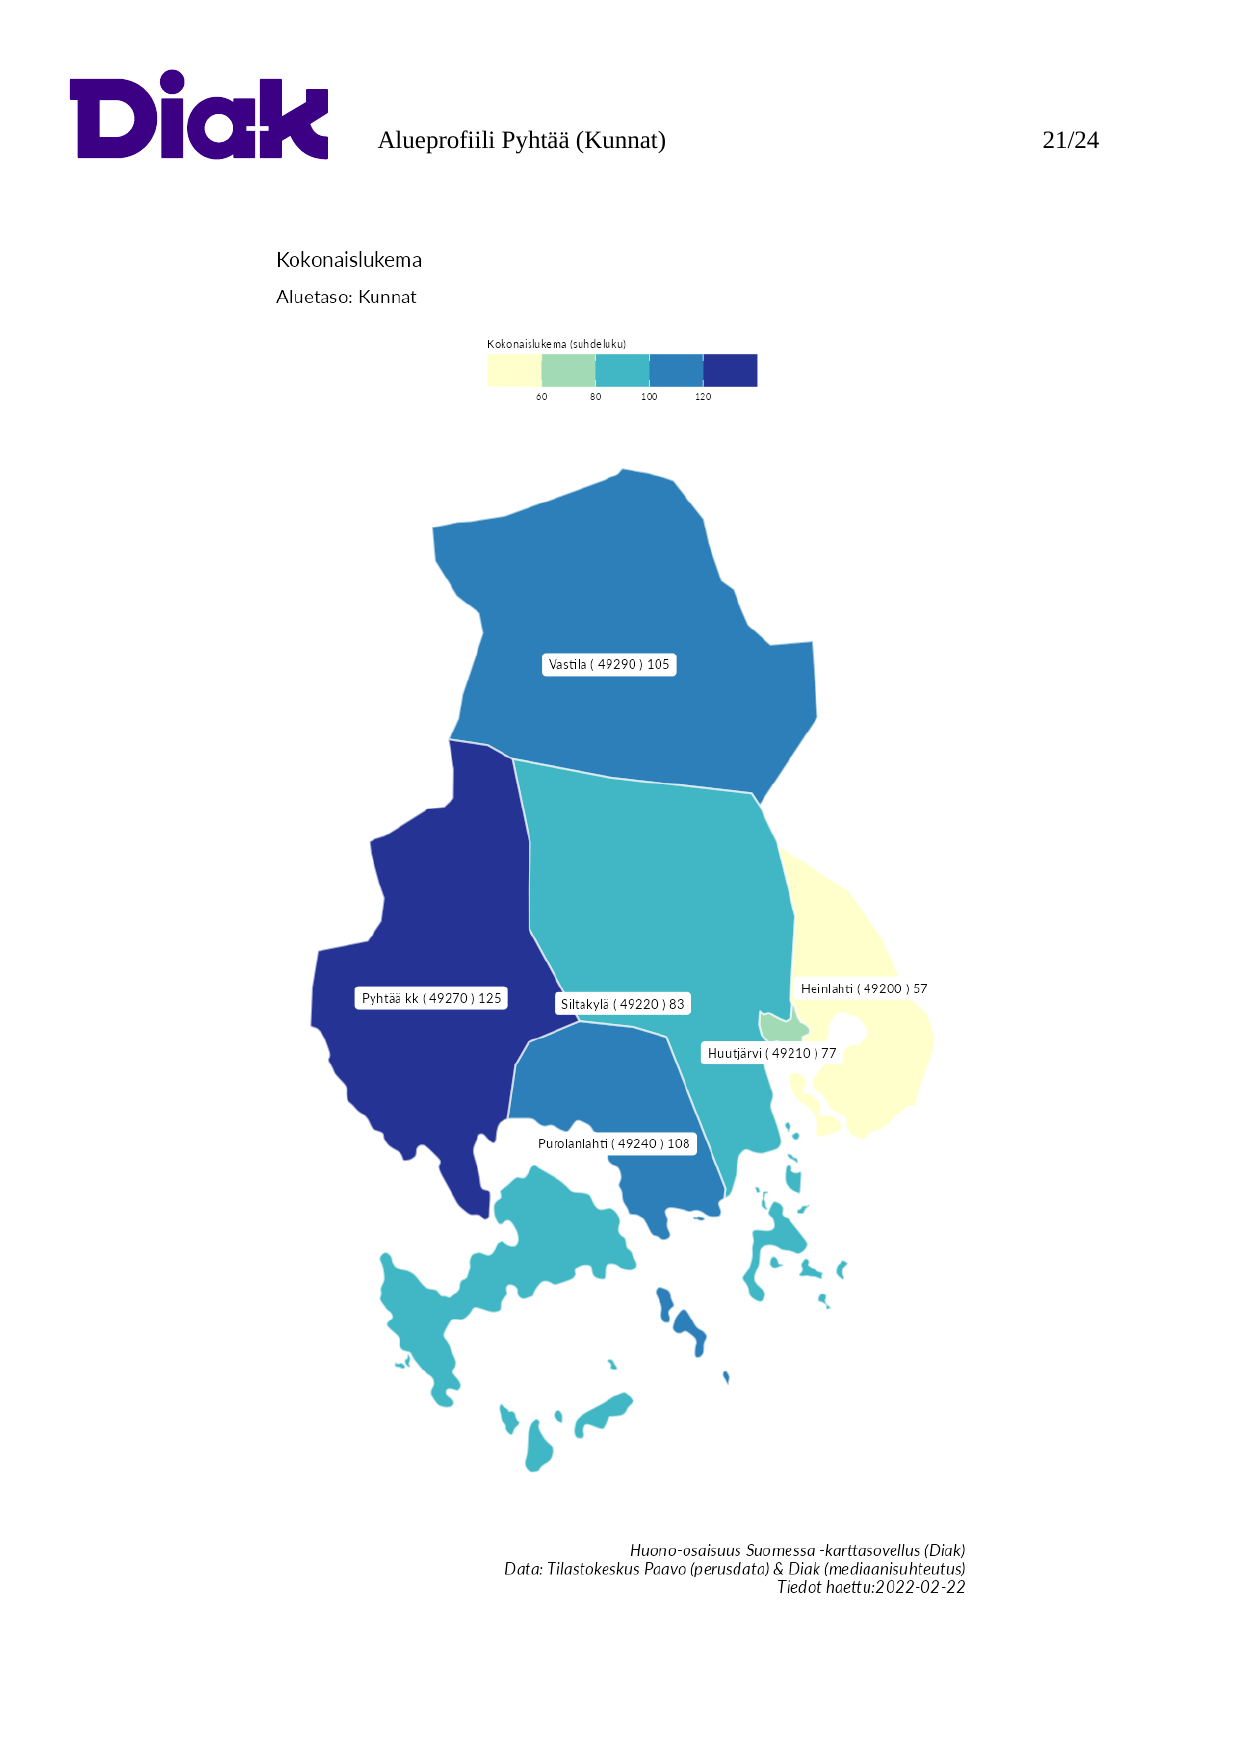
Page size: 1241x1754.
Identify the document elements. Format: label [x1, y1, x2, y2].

picture [61, 196, 1179, 1651]
